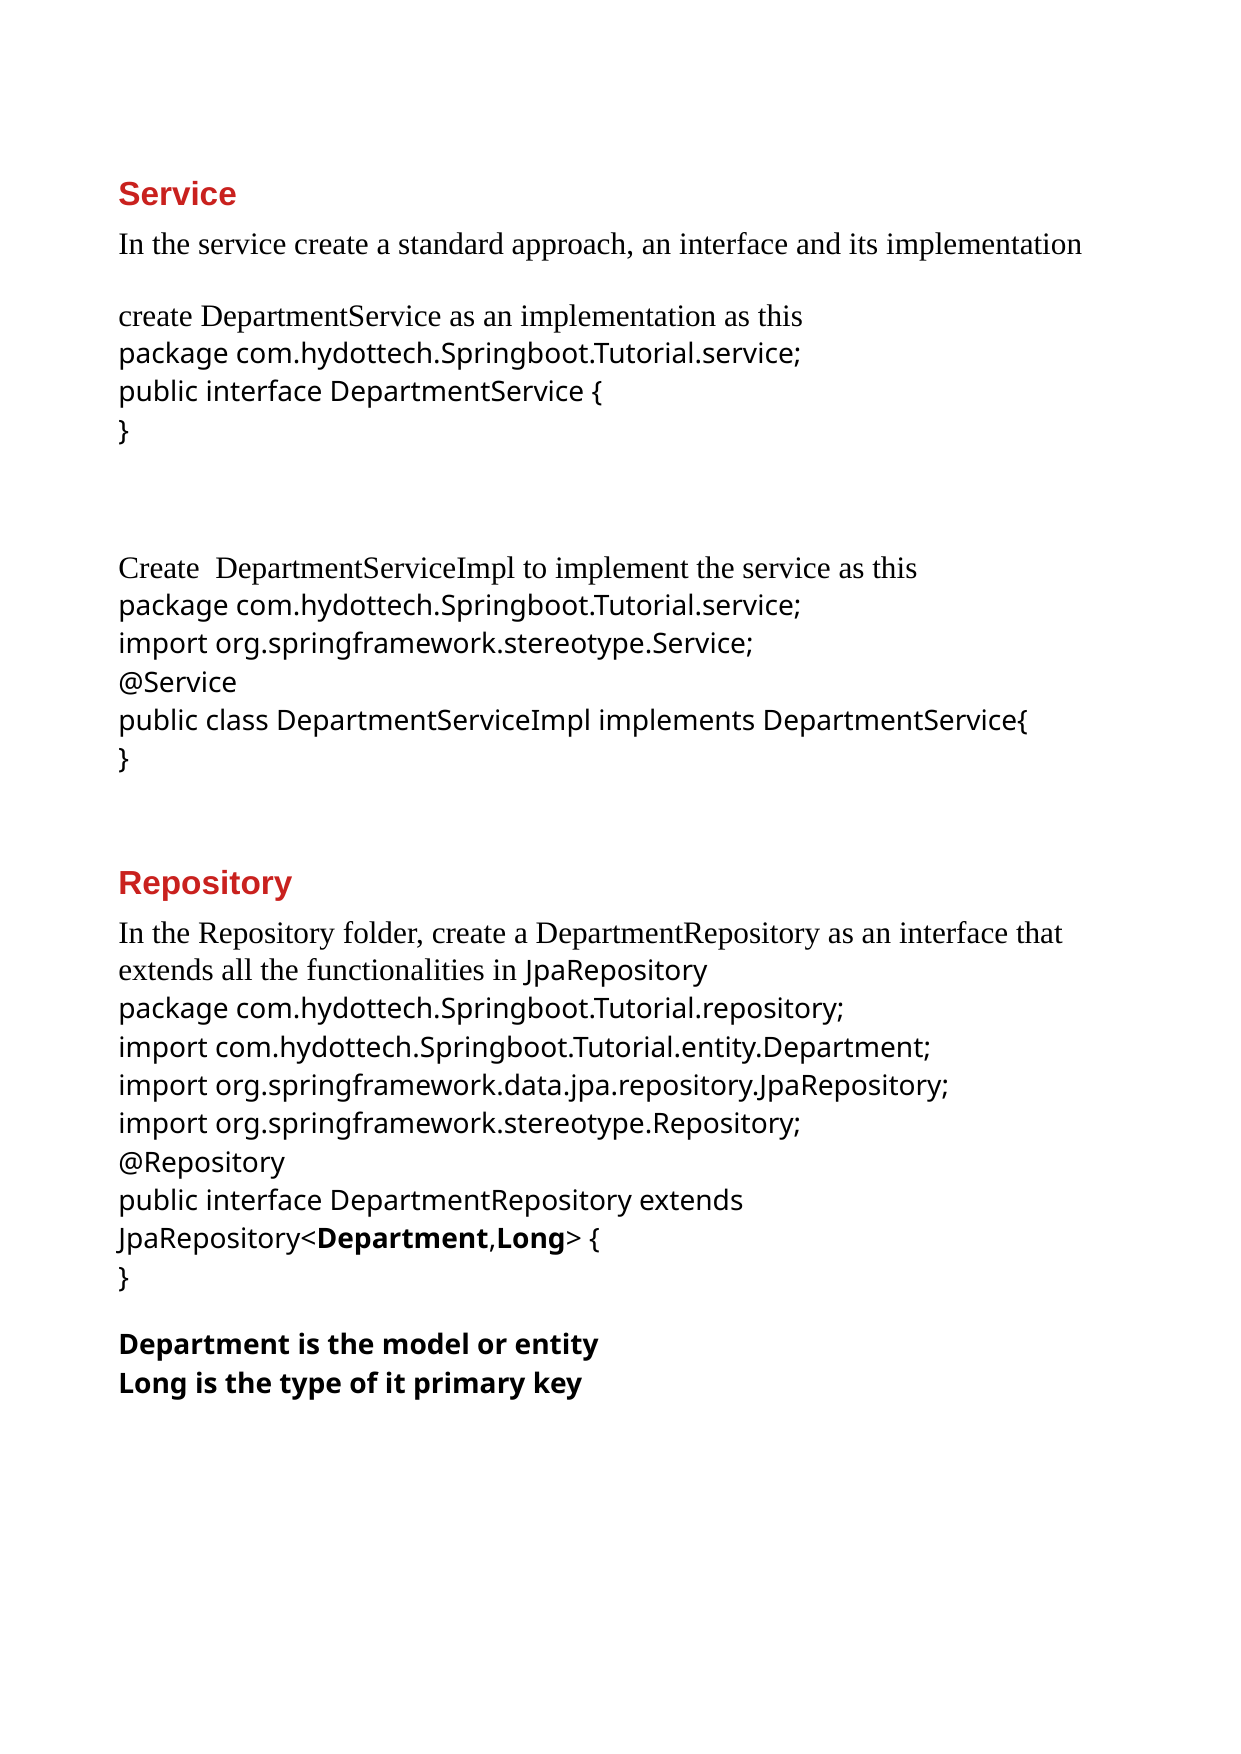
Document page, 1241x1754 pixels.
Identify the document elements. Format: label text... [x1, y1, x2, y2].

text Department is the model or entity [118, 1325, 1122, 1363]
text } [118, 739, 1122, 777]
text public class DepartmentServiceImpl implements DepartmentService{ [118, 700, 1122, 739]
text @Service [118, 662, 1122, 700]
text public interface DepartmentService { [118, 371, 1122, 410]
text import com.hydottech.Springboot.Tutorial.entity.Department; [118, 1027, 1122, 1065]
text } [118, 410, 1122, 448]
text public interface DepartmentRepository extends JpaRepository<Department,Long> { [118, 1180, 1122, 1257]
subtitle Service [118, 174, 1122, 213]
subtitle Repository [118, 863, 1122, 902]
text Long is the type of it primary key [118, 1363, 1122, 1401]
text } [118, 1257, 1122, 1295]
text @Repository [118, 1142, 1122, 1180]
text In the Repository folder, create a DepartmentRepository as an interface that extends all the functionalities in JpaRepository [118, 914, 1122, 988]
text create DepartmentService as an implementation as this [118, 297, 1122, 333]
text import org.springframework.data.jpa.repository.JpaRepository; [118, 1065, 1122, 1103]
text package com.hydottech.Springboot.Tutorial.service; [118, 585, 1122, 624]
text package com.hydottech.Springboot.Tutorial.service; [118, 333, 1122, 371]
text import org.springframework.stereotype.Service; [118, 624, 1122, 662]
text package com.hydottech.Springboot.Tutorial.repository; [118, 988, 1122, 1027]
text Create DepartmentServiceImpl to implement the service as this [118, 549, 1122, 585]
text import org.springframework.stereotype.Repository; [118, 1103, 1122, 1142]
text In the service create a standard approach, an interface and its implementation [118, 225, 1122, 261]
